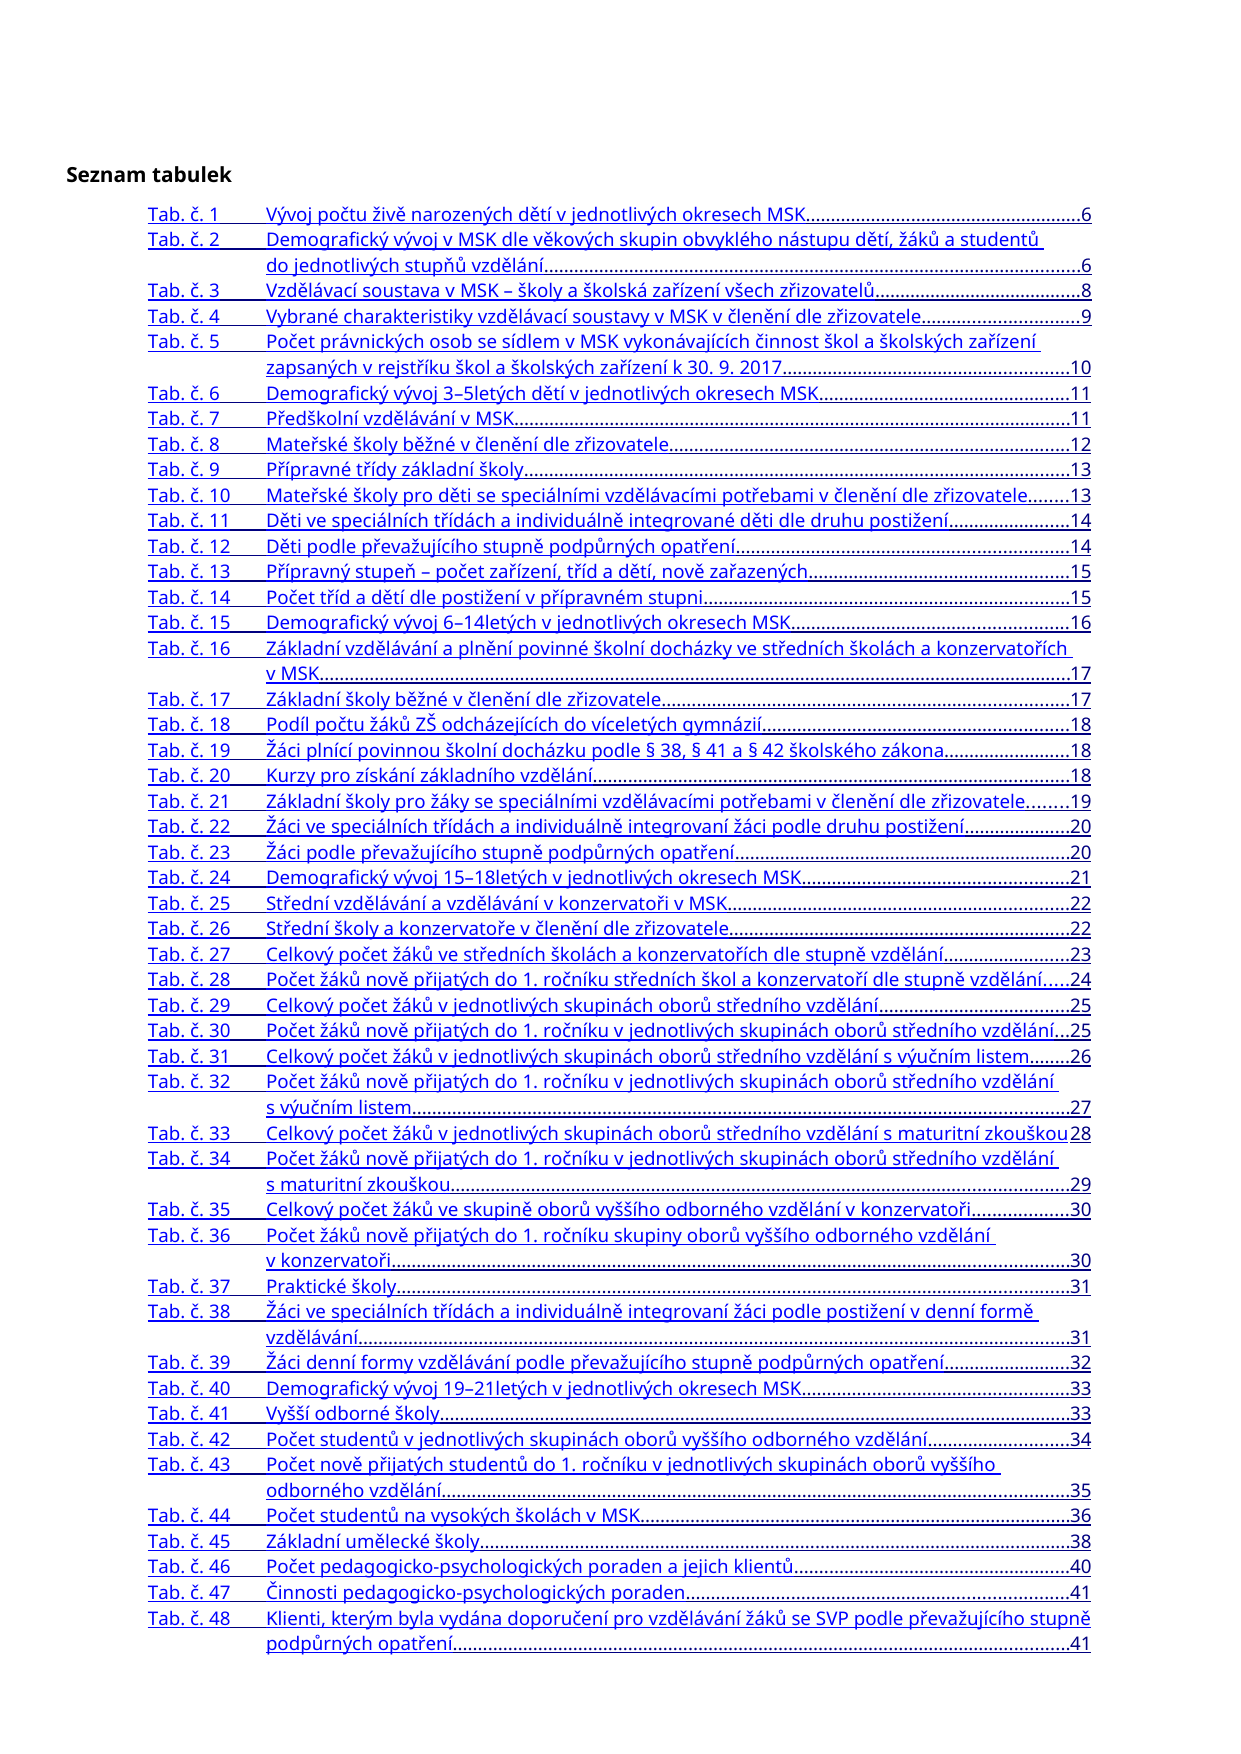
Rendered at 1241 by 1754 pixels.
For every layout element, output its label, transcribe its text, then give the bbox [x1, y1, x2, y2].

text Tab. č. 2 Demografický vývoj v MSK dle věkových skupin obvyklého nástupu dětí, žáků a studentů do jednotlivých stupňů vzdělání 6 [148, 227, 1092, 278]
text Tab. č. 5 Počet právnických osob se sídlem v MSK vykonávajících činnost škol a školských zařízení zapsaných v rejstříku škol a školských zařízení k 30. 9. 2017 10 [148, 329, 1092, 380]
text Tab. č. 6 Demografický vývoj 3–5letých dětí v jednotlivých okresech MSK 11 [148, 380, 1092, 405]
text Tab. č. 31 Celkový počet žáků v jednotlivých skupinách oborů středního vzdělání s výučním listem 26 [148, 1043, 1092, 1069]
text Tab. č. 16 Základní vzdělávání a plnění povinné školní docházky ve středních školách a konzervatořích v MSK 17 [148, 635, 1092, 686]
text Tab. č. 13 Přípravný stupeň – počet zařízení, tříd a dětí, nově zařazených 15 [148, 558, 1092, 584]
text Tab. č. 20 Kurzy pro získání základního vzdělání 18 [148, 763, 1092, 788]
text Tab. č. 24 Demografický vývoj 15–18letých v jednotlivých okresech MSK 21 [148, 865, 1092, 890]
text Tab. č. 47 Činnosti pedagogicko-psychologických poraden 41 [148, 1579, 1092, 1605]
text Tab. č. 32 Počet žáků nově přijatých do 1. ročníku v jednotlivých skupinách oborů středního vzdělání s výučním listem 27 [148, 1069, 1092, 1120]
text Tab. č. 38 Žáci ve speciálních třídách a individuálně integrovaní žáci podle postižení v denní formě vzdělávání 31 [148, 1298, 1092, 1349]
text Tab. č. 34 Počet žáků nově přijatých do 1. ročníku v jednotlivých skupinách oborů středního vzdělání s maturitní zkouškou 29 [148, 1145, 1092, 1196]
text Tab. č. 10 Mateřské školy pro děti se speciálními vzdělávacími potřebami v členění dle zřizovatele 13 [148, 482, 1092, 507]
text Tab. č. 44 Počet studentů na vysokých školách v MSK 36 [148, 1503, 1092, 1528]
text Tab. č. 48 Klienti, kterým byla vydána doporučení pro vzdělávání žáků se SVP podle převažujícího stupně podpůrných opatření 41 [148, 1605, 1092, 1656]
text Tab. č. 40 Demografický vývoj 19–21letých v jednotlivých okresech MSK 33 [148, 1375, 1092, 1401]
text Tab. č. 42 Počet studentů v jednotlivých skupinách oborů vyššího odborného vzdělání 34 [148, 1426, 1092, 1452]
text Tab. č. 30 Počet žáků nově přijatých do 1. ročníku v jednotlivých skupinách oborů středního vzdělání 25 [148, 1018, 1092, 1043]
text Tab. č. 23 Žáci podle převažujícího stupně podpůrných opatření 20 [148, 839, 1092, 865]
text Tab. č. 27 Celkový počet žáků ve středních školách a konzervatořích dle stupně vzdělání 23 [148, 941, 1092, 967]
text Tab. č. 35 Celkový počet žáků ve skupině oborů vyššího odborného vzdělání v konzervatoři 30 [148, 1196, 1092, 1222]
text Tab. č. 18 Podíl počtu žáků ZŠ odcházejících do víceletých gymnázií 18 [148, 712, 1092, 737]
text Tab. č. 8 Mateřské školy běžné v členění dle zřizovatele 12 [148, 431, 1092, 456]
text Tab. č. 3 Vzdělávací soustava v MSK – školy a školská zařízení všech zřizovatelů 8 [148, 278, 1092, 299]
text Tab. č. 14 Počet tříd a dětí dle postižení v přípravném stupni 15 [148, 584, 1092, 609]
text Tab. č. 25 Střední vzdělávání a vzdělávání v konzervatoři v MSK 22 [148, 890, 1092, 916]
text Tab. č. 1 Vývoj počtu živě narozených dětí v jednotlivých okresech MSK 6 [148, 201, 1092, 223]
text Tab. č. 36 Počet žáků nově přijatých do 1. ročníku skupiny oborů vyššího odborného vzdělání v konzervatoři 30 [148, 1222, 1092, 1273]
text Tab. č. 45 Základní umělecké školy 38 [148, 1528, 1092, 1554]
text Tab. č. 29 Celkový počet žáků v jednotlivých skupinách oborů středního vzdělání 25 [148, 992, 1092, 1018]
text Tab. č. 22 Žáci ve speciálních třídách a individuálně integrovaní žáci podle druhu postižení 20 [148, 814, 1092, 839]
text Seznam tabulek [66, 160, 1092, 189]
text Tab. č. 12 Děti podle převažujícího stupně podpůrných opatření 14 [148, 533, 1092, 558]
text Tab. č. 28 Počet žáků nově přijatých do 1. ročníku středních škol a konzervatoří dle stupně vzdělání 24 [148, 967, 1092, 992]
text Tab. č. 9 Přípravné třídy základní školy 13 [148, 456, 1092, 482]
text Tab. č. 17 Základní školy běžné v členění dle zřizovatele 17 [148, 686, 1092, 712]
text Tab. č. 46 Počet pedagogicko-psychologických poraden a jejich klientů 40 [148, 1554, 1092, 1579]
text Tab. č. 26 Střední školy a konzervatoře v členění dle zřizovatele 22 [148, 916, 1092, 941]
text Tab. č. 19 Žáci plnící povinnou školní docházku podle § 38, § 41 a § 42 školského zákona 18 [148, 737, 1092, 763]
text Tab. č. 15 Demografický vývoj 6–14letých v jednotlivých okresech MSK 16 [148, 609, 1092, 635]
text Tab. č. 4 Vybrané charakteristiky vzdělávací soustavy v MSK v členění dle zřizovatele 9 [148, 303, 1092, 325]
text Tab. č. 37 Praktické školy 31 [148, 1273, 1092, 1298]
text Tab. č. 11 Děti ve speciálních třídách a individuálně integrované děti dle druhu postižení 14 [148, 507, 1092, 533]
text Tab. č. 39 Žáci denní formy vzdělávání podle převažujícího stupně podpůrných opatření 32 [148, 1349, 1092, 1375]
text Tab. č. 21 Základní školy pro žáky se speciálními vzdělávacími potřebami v členění dle zřizovatele 19 [148, 788, 1092, 814]
text Tab. č. 43 Počet nově přijatých studentů do 1. ročníku v jednotlivých skupinách oborů vyššího odborného vzdělání 35 [148, 1452, 1092, 1503]
text Tab. č. 7 Předškolní vzdělávání v MSK 11 [148, 405, 1092, 431]
text Tab. č. 33 Celkový počet žáků v jednotlivých skupinách oborů středního vzdělání s maturitní zkouškou 28 [148, 1120, 1092, 1145]
text Tab. č. 41 Vyšší odborné školy 33 [148, 1401, 1092, 1426]
